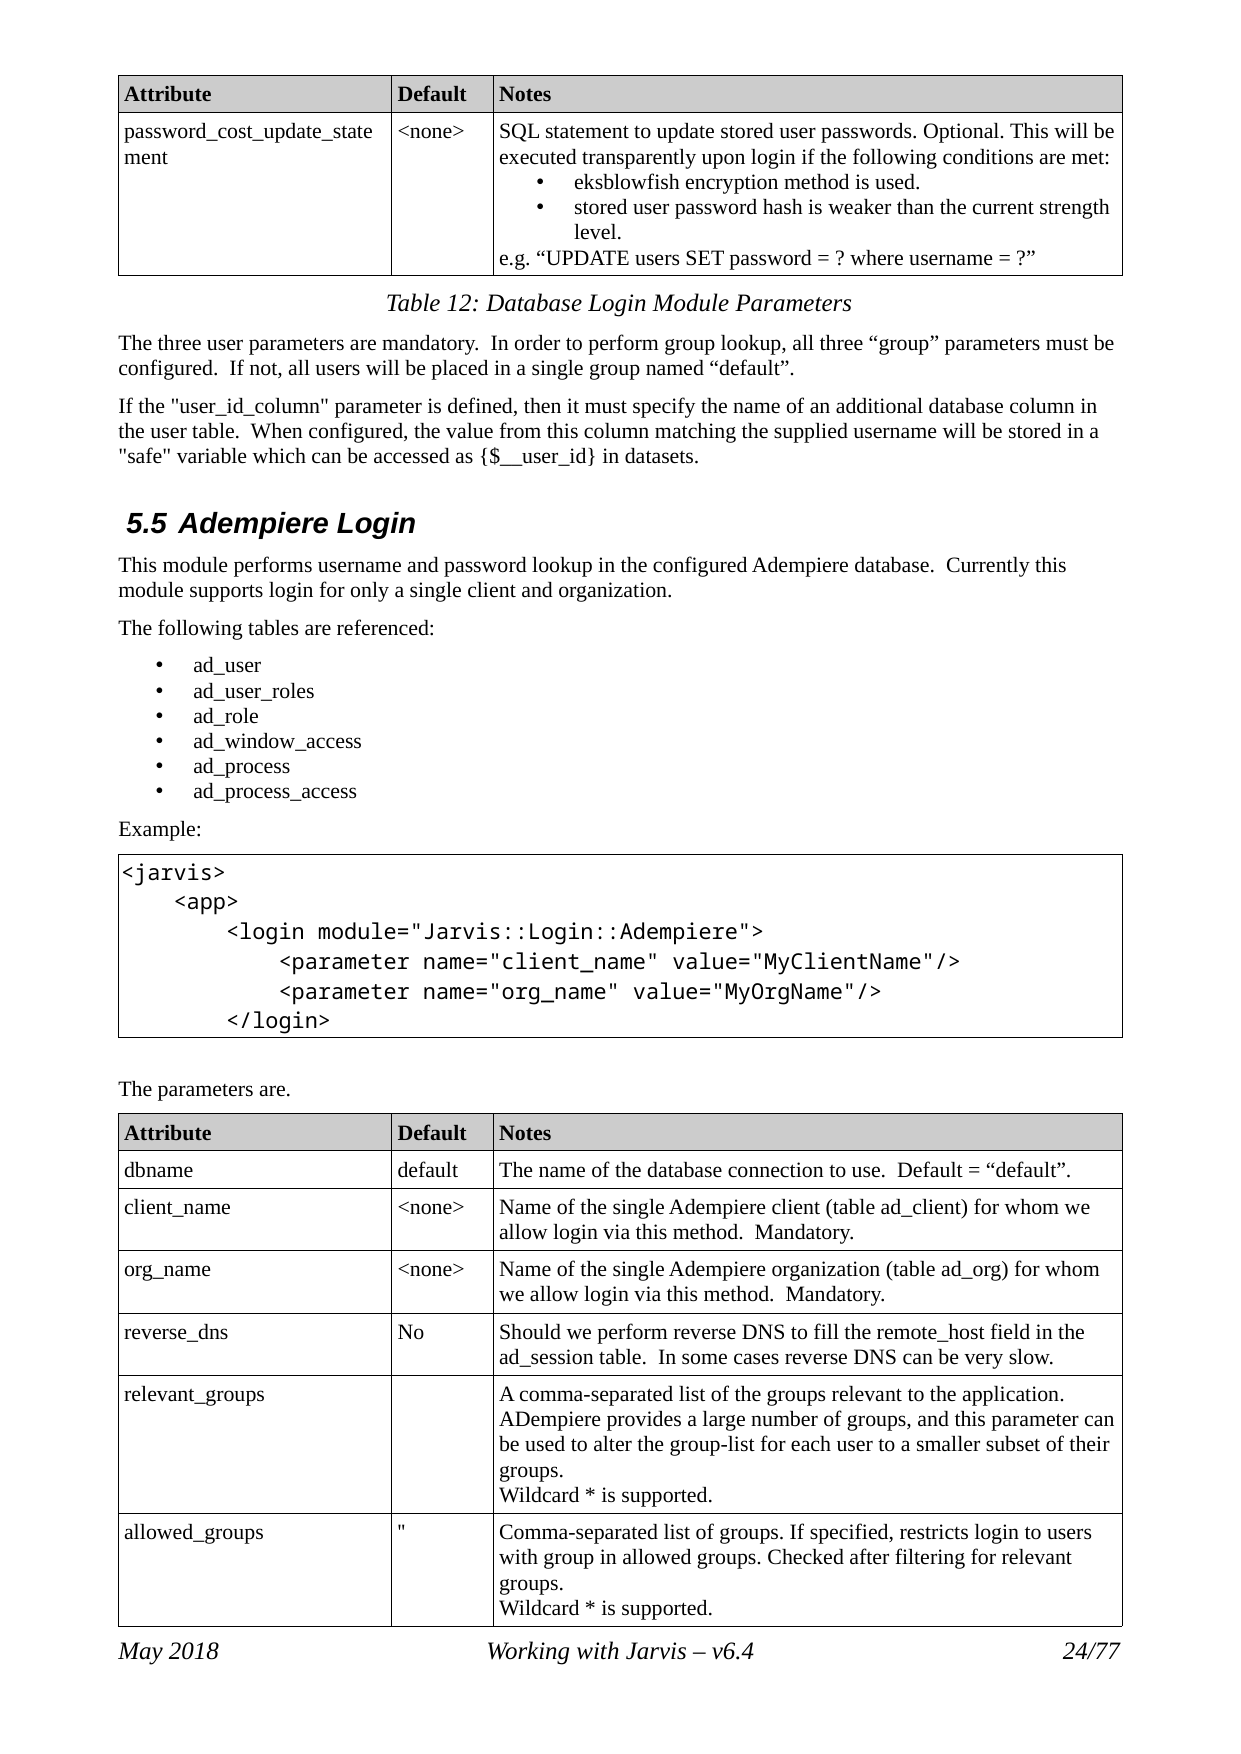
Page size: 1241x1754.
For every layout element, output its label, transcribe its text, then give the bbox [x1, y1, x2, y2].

table_header Default [392, 76, 493, 112]
text The parameters are. [118, 1076, 1122, 1101]
table_cell A comma-separated list of the groups relevant to the application. ADempiere provides a large number of groups, and this parameter can be used to alter the group-list for each user to a smaller subset of their groups. Wildcard * is supported. [494, 1376, 1122, 1513]
table_cell Name of the single Adempiere organization (table ad_org) for whom we allow login via this method. Mandatory. [494, 1251, 1122, 1312]
table_cell SQL statement to update stored user passwords. Optional. This will be executed transparently upon login if the following conditions are met: eksblowfish encryption method is used. stored user password hash is weaker than the current strength level. e.g. “UPDATE users SET password = ? where username = ?” [494, 113, 1122, 275]
text <parameter name="org_name" value="MyOrgName"/> [119, 973, 1122, 1003]
text <jarvis> [119, 855, 1122, 884]
text The three user parameters are mandatory. In order to perform group lookup, all three “group” parameters must be configured. If not, all users will be placed in a single group named “default”. [118, 330, 1122, 380]
table_cell allowed_groups [119, 1514, 391, 1626]
table_cell <none> [392, 1189, 493, 1250]
table_cell Name of the single Adempiere client (table ad_client) for whom we allow login via this method. Mandatory. [494, 1189, 1122, 1250]
table_header Attribute [119, 76, 391, 112]
table_cell dbname [119, 1151, 391, 1188]
table_cell '' [392, 1514, 493, 1626]
table_cell password_cost_update_statement [119, 113, 391, 275]
table_cell relevant_groups [119, 1376, 391, 1513]
table_cell <none> [392, 113, 493, 275]
list ad_process_access [156, 778, 1122, 804]
text Example: [118, 816, 1122, 841]
table_header Notes [494, 76, 1122, 112]
text <app> [119, 884, 1122, 913]
table_cell <none> [392, 1251, 493, 1312]
list ad_process [156, 753, 1122, 778]
text <login module="Jarvis::Login::Adempiere"> [119, 913, 1122, 943]
table_cell Comma-separated list of groups. If specified, restricts login to users with group in allowed groups. Checked after filtering for relevant groups. Wildcard * is supported. [494, 1514, 1122, 1626]
table_cell The name of the database connection to use. Default = “default”. [494, 1151, 1122, 1188]
table_cell [392, 1376, 493, 1513]
text Table 12: Database Login Module Parameters [118, 288, 1122, 317]
table_cell client_name [119, 1189, 391, 1250]
text If the "user_id_column" parameter is defined, then it must specify the name of an additional database column in the user table. When configured, the value from this column matching the supplied username will be stored in a "safe" variable which can be accessed as {$__user_id} in datasets. [118, 393, 1122, 468]
text This module performs username and password lookup in the configured Adempiere database. Currently this module supports login for only a single client and organization. [118, 552, 1122, 602]
list ad_role [156, 703, 1122, 728]
table_cell default [392, 1151, 493, 1188]
list ad_user [156, 652, 1122, 678]
table_cell org_name [119, 1251, 391, 1312]
text </login> [119, 1003, 1122, 1037]
table_header Default [392, 1114, 493, 1150]
text <parameter name="client_name" value="MyClientName"/> [119, 943, 1122, 973]
table_cell Should we perform reverse DNS to fill the remote_host field in the ad_session table. In some cases reverse DNS can be very slow. [494, 1314, 1122, 1375]
text The following tables are referenced: [118, 615, 1122, 640]
table_header Notes [494, 1114, 1122, 1150]
table_cell No [392, 1314, 493, 1375]
table_header Attribute [119, 1114, 391, 1150]
list ad_window_access [156, 728, 1122, 753]
subtitle Adempiere Login [118, 506, 1122, 539]
list ad_user_roles [156, 678, 1122, 703]
table_cell reverse_dns [119, 1314, 391, 1375]
